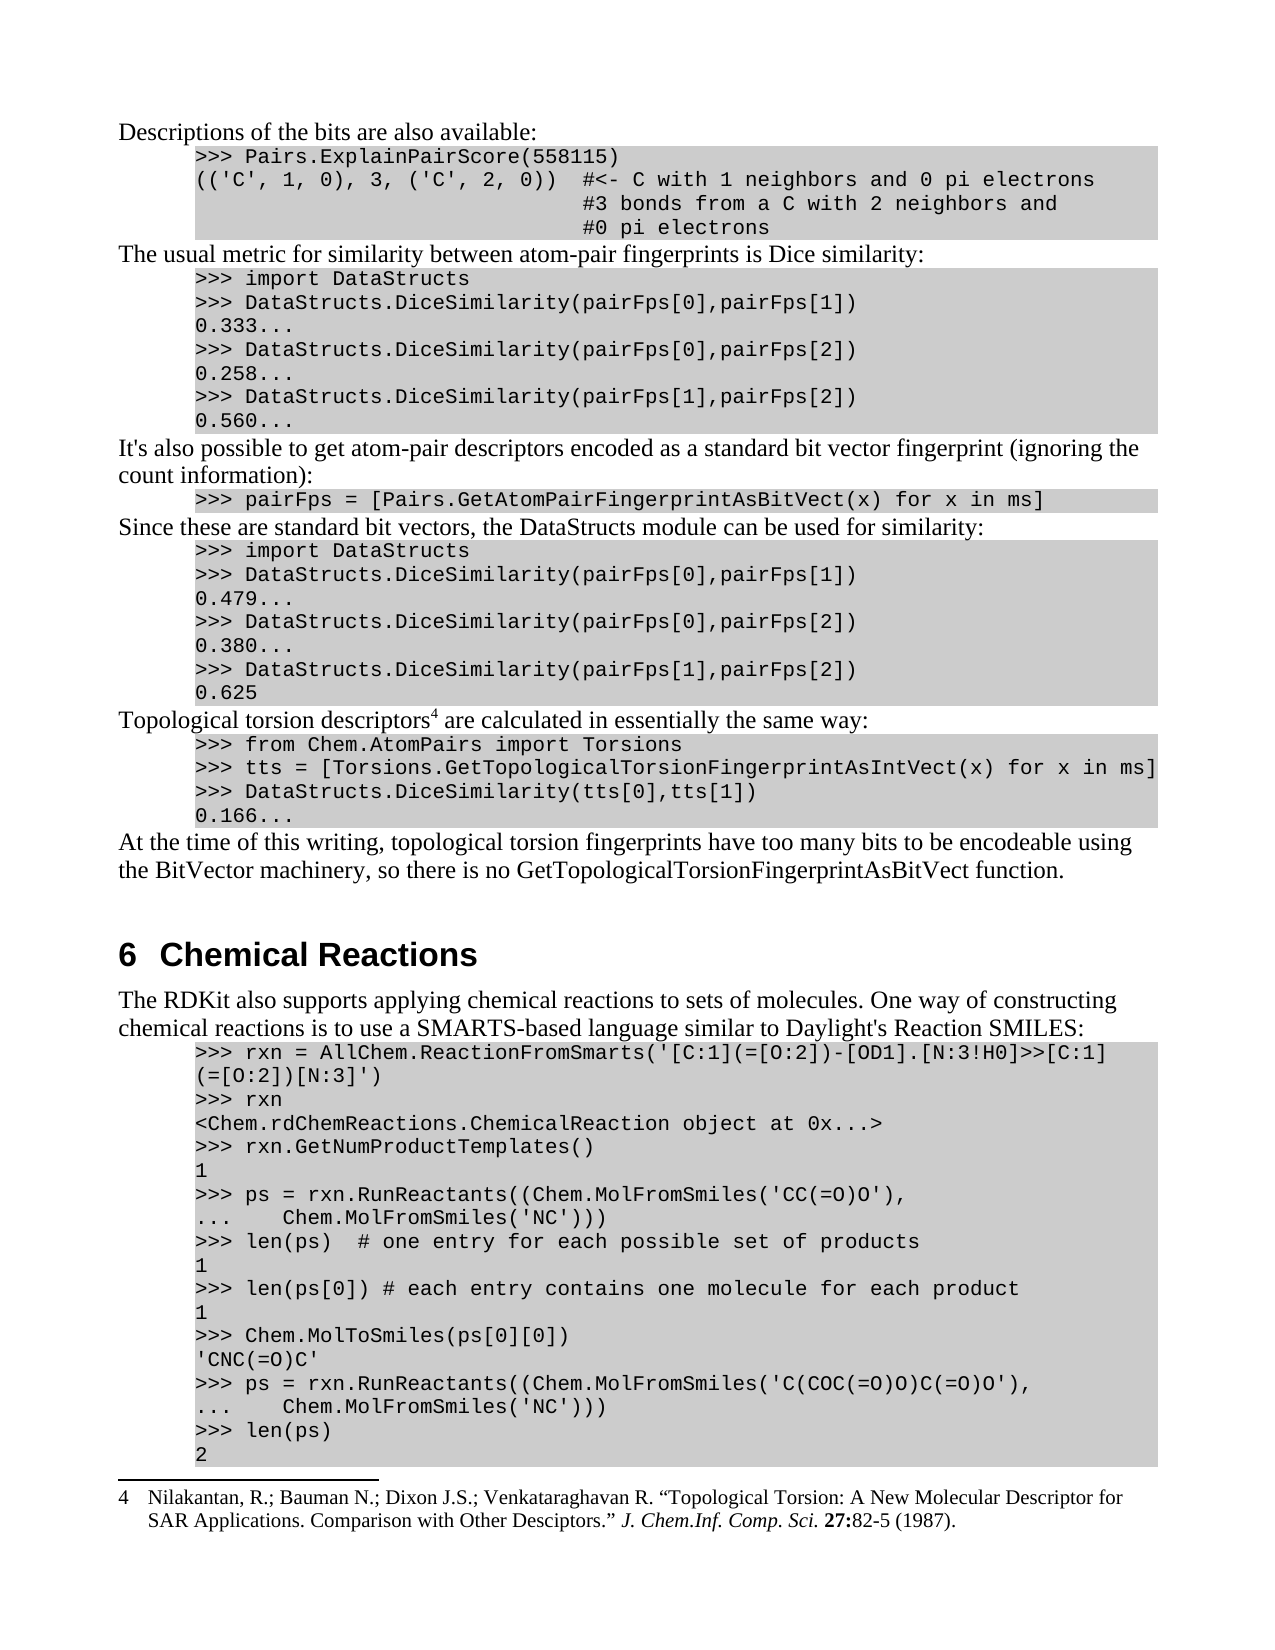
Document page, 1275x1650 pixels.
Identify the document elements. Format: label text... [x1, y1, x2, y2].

text The usual metric for similarity between atom-pair fingerprints is Dice similarity: [118, 240, 1157, 268]
text >>> tts = [Torsions.GetTopologicalTorsionFingerprintAsIntVect(x) for x in ms] [195, 757, 1158, 781]
text >>> rxn [195, 1089, 1158, 1113]
text >>> DataStructs.DiceSimilarity(pairFps[0],pairFps[1]) [195, 564, 1158, 588]
text ... Chem.MolFromSmiles('NC'))) [195, 1207, 1158, 1231]
text >>> DataStructs.DiceSimilarity(pairFps[0],pairFps[2]) [195, 339, 1158, 363]
text >>> Chem.MolToSmiles(ps[0][0]) [195, 1326, 1158, 1349]
text 2 [195, 1444, 1158, 1467]
text >>> pairFps = [Pairs.GetAtomPairFingerprintAsBitVect(x) for x in ms] [195, 489, 1158, 513]
text Nilakantan, R.; Bauman N.; Dixon J.S.; Venkataraghavan R. “Topological Torsion: A New Molecular Descriptor for SAR Applications. Comparison with Other Desciptors.” J. Chem.Inf. Comp. Sci. 27:82-5 (1987). [118, 1486, 1157, 1532]
text >>> import DataStructs [195, 268, 1158, 292]
text 0.625 [195, 682, 1158, 706]
text 0.166... [195, 804, 1158, 828]
text At the time of this writing, topological torsion fingerprints have too many bits to be encodeable using the BitVector machinery, so there is no GetTopologicalTorsionFingerprintAsBitVect function. [118, 828, 1157, 884]
text >>> DataStructs.DiceSimilarity(pairFps[0],pairFps[2]) [195, 611, 1158, 635]
text 1 [195, 1254, 1158, 1278]
text >>> DataStructs.DiceSimilarity(pairFps[1],pairFps[2]) [195, 659, 1158, 682]
text >>> rxn = AllChem.ReactionFromSmarts('[C:1](=[O:2])-[OD1].[N:3!H0]>>[C:1](=[O:2])[N:3]') [195, 1042, 1158, 1089]
text 0.380... [195, 635, 1158, 659]
text >>> import DataStructs [195, 540, 1158, 564]
text >>> ps = rxn.RunReactants((Chem.MolFromSmiles('CC(=O)O'), [195, 1184, 1158, 1207]
text 1 [195, 1160, 1158, 1184]
text >>> ps = rxn.RunReactants((Chem.MolFromSmiles('C(COC(=O)O)C(=O)O'), [195, 1373, 1158, 1396]
text >>> DataStructs.DiceSimilarity(pairFps[1],pairFps[2]) [195, 386, 1158, 410]
text <Chem.rdChemReactions.ChemicalReaction object at 0x...> [195, 1113, 1158, 1136]
text >>> DataStructs.DiceSimilarity(pairFps[0],pairFps[1]) [195, 292, 1158, 315]
text 0.560... [195, 410, 1158, 434]
text >>> rxn.GetNumProductTemplates() [195, 1136, 1158, 1160]
text Descriptions of the bits are also available: [118, 118, 1157, 146]
text #0 pi electrons [195, 217, 1158, 240]
text 0.258... [195, 363, 1158, 386]
text >>> len(ps) [195, 1420, 1158, 1444]
text >>> len(ps) # one entry for each possible set of products [195, 1231, 1158, 1254]
text Since these are standard bit vectors, the DataStructs module can be used for similarity: [118, 513, 1157, 540]
text 1 [195, 1302, 1158, 1326]
text ... Chem.MolFromSmiles('NC'))) [195, 1396, 1158, 1420]
text 0.333... [195, 315, 1158, 339]
text >>> DataStructs.DiceSimilarity(tts[0],tts[1]) [195, 781, 1158, 804]
text The RDKit also supports applying chemical reactions to sets of molecules. One way of constructing chemical reactions is to use a SMARTS-based language similar to Daylight's Reaction SMILES: [118, 986, 1157, 1042]
text #3 bonds from a C with 2 neighbors and [195, 193, 1158, 217]
text It's also possible to get atom-pair descriptors encoded as a standard bit vector fingerprint (ignoring the count information): [118, 434, 1157, 489]
text 0.479... [195, 588, 1158, 611]
text 'CNC(=O)C' [195, 1349, 1158, 1373]
text Topological torsion descriptors are calculated in essentially the same way: [118, 706, 1157, 734]
text >>> len(ps[0]) # each entry contains one molecule for each product [195, 1278, 1158, 1302]
subtitle Chemical Reactions [118, 936, 1157, 974]
text >>> from Chem.AtomPairs import Torsions [195, 734, 1158, 757]
text >>> Pairs.ExplainPairScore(558115) [195, 146, 1158, 169]
text (('C', 1, 0), 3, ('C', 2, 0)) #<- C with 1 neighbors and 0 pi electrons [195, 169, 1158, 193]
